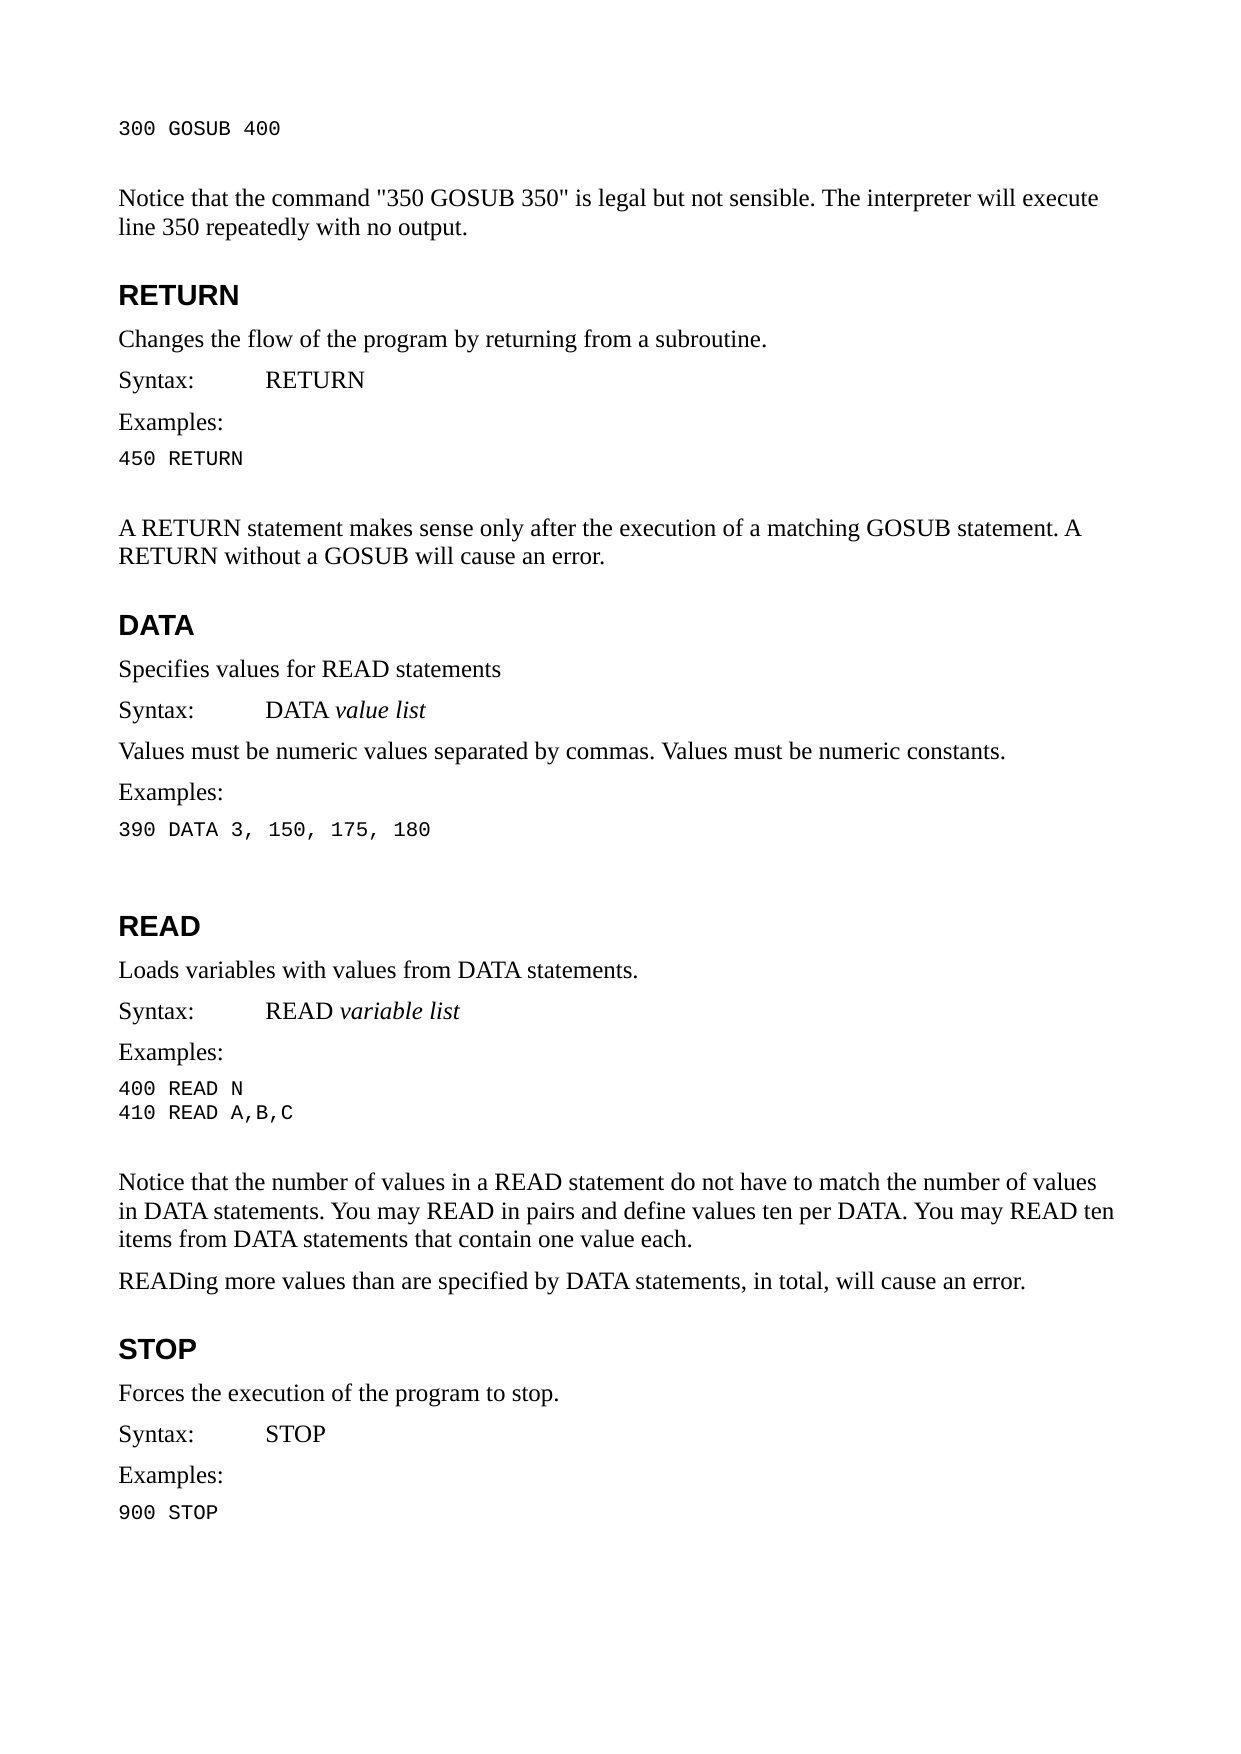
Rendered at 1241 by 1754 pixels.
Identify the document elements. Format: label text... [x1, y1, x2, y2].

text Specifies values for READ statements [118, 654, 1122, 682]
subtitle READ [118, 909, 1122, 942]
text Syntax: STOP [118, 1419, 1122, 1448]
text Values must be numeric values separated by commas. Values must be numeric constants. [118, 736, 1122, 765]
text Notice that the command "350 GOSUB 350" is legal but not sensible. The interpreter will execute line 350 repeatedly with no output. [118, 183, 1122, 241]
text 390 DATA 3, 150, 175, 180 [118, 819, 1122, 842]
text Examples: [118, 1461, 1122, 1489]
text Notice that the number of values in a READ statement do not have to match the number of values in DATA statements. You may READ in pairs and define values ten per DATA. You may READ ten items from DATA statements that contain one value each. [118, 1167, 1122, 1253]
text 450 RETURN [118, 448, 1122, 471]
text 400 READ N [118, 1078, 1122, 1102]
text Syntax: RETURN [118, 365, 1122, 394]
text A RETURN statement makes sense only after the execution of a matching GOSUB statement. A RETURN without a GOSUB will cause an error. [118, 513, 1122, 570]
text Examples: [118, 777, 1122, 806]
subtitle STOP [118, 1332, 1122, 1366]
text Syntax: DATA value list [118, 695, 1122, 724]
text Changes the flow of the program by returning from a subroutine. [118, 324, 1122, 353]
subtitle RETURN [118, 278, 1122, 312]
text Syntax: READ variable list [118, 996, 1122, 1025]
text Examples: [118, 1037, 1122, 1066]
text READing more values than are specified by DATA statements, in total, will cause an error. [118, 1266, 1122, 1294]
text Examples: [118, 407, 1122, 435]
text 300 GOSUB 400 [118, 118, 1122, 142]
text Forces the execution of the program to stop. [118, 1378, 1122, 1407]
text Loads variables with values from DATA statements. [118, 955, 1122, 983]
text 410 READ A,B,C [118, 1102, 1122, 1126]
subtitle DATA [118, 608, 1122, 641]
text 900 STOP [118, 1502, 1122, 1525]
